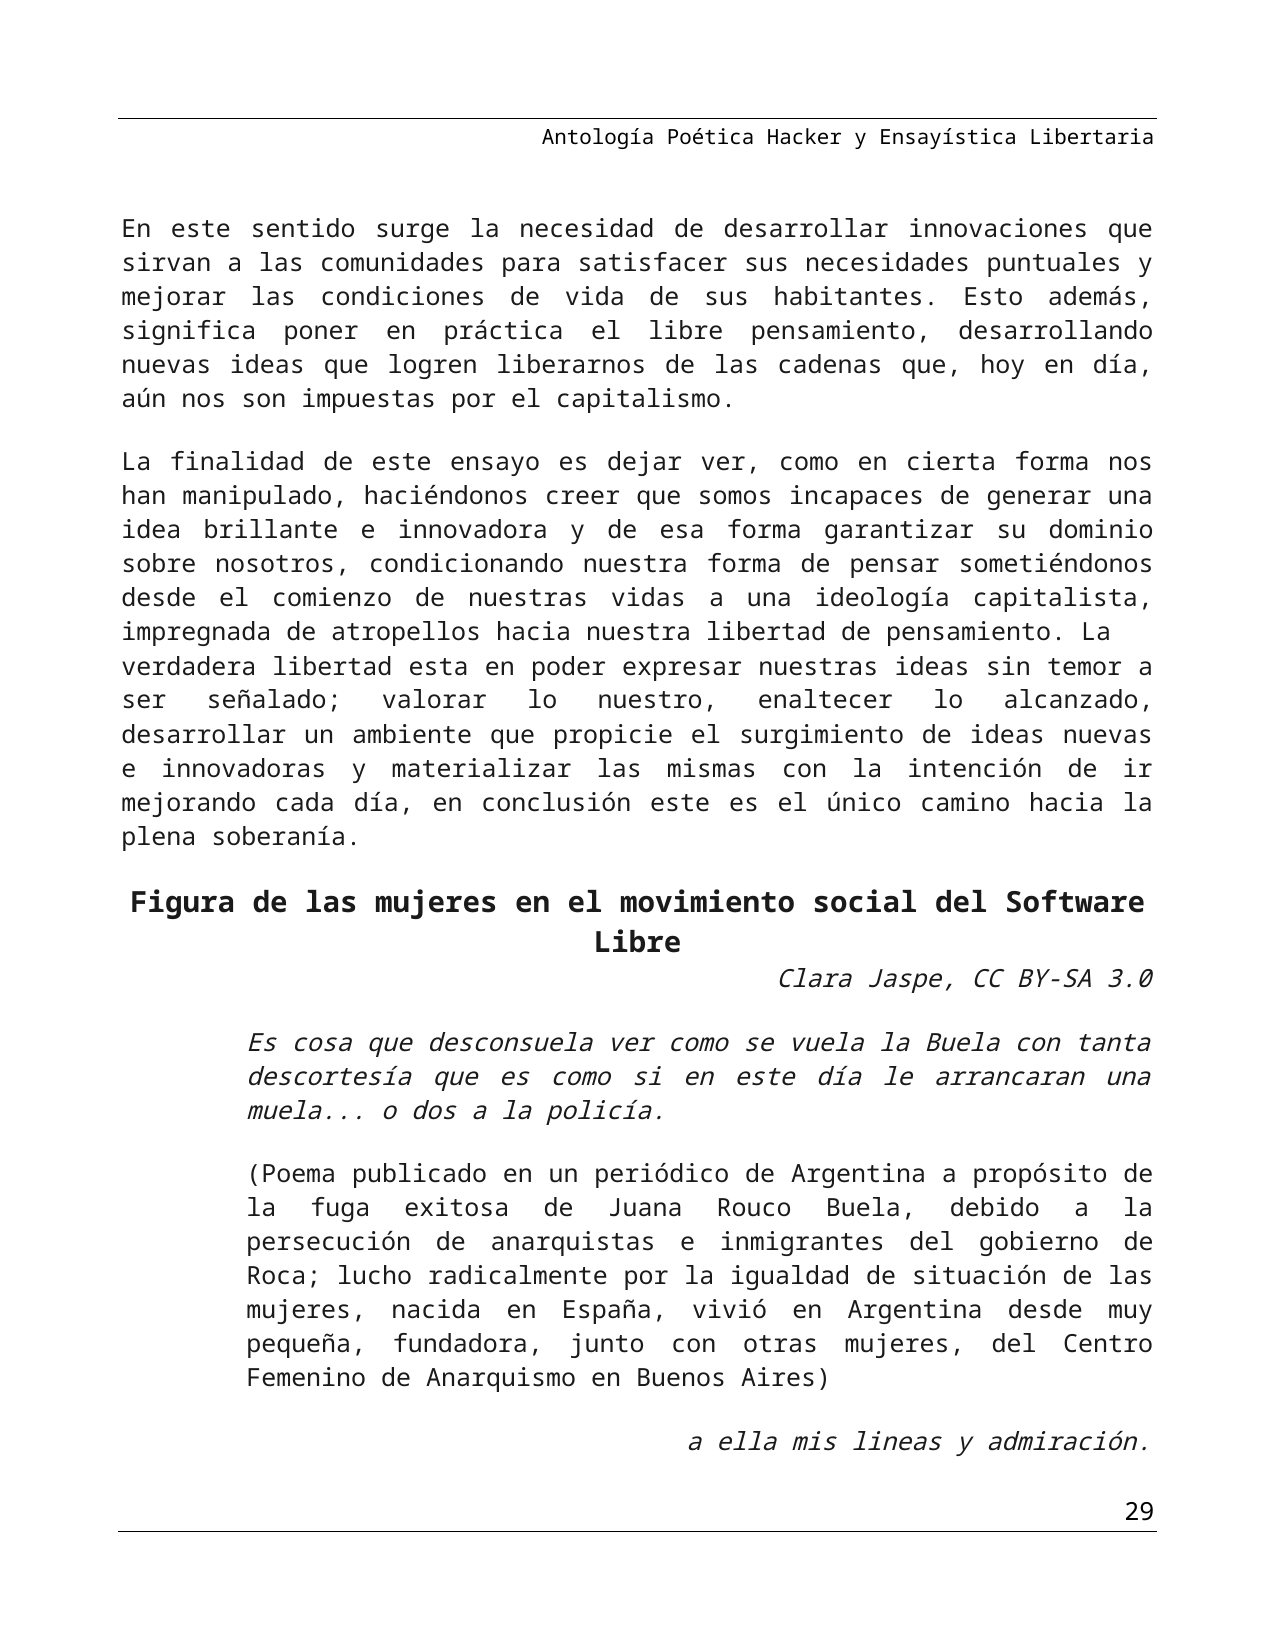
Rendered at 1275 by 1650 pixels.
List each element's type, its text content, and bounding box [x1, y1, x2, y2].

text a ella mis lineas y admiración. [246, 1423, 1154, 1457]
text Clara Jaspe, CC BY-SA 3.0 [121, 961, 1154, 995]
text (Poema publicado en un periódico de Argentina a propósito de la fuga exitosa de Juana Rouco Buela, debido a la persecución de anarquistas e inmigrantes del gobierno de Roca; lucho radicalmente por la igualdad de situación de las mujeres, nacida en España, vivió en Argentina desde muy pequeña, fundadora, junto con otras mujeres, del Centro Femenino de Anarquismo en Buenos Aires) [246, 1156, 1154, 1394]
text verdadera libertad esta en poder expresar nuestras ideas sin temor a ser señalado; valorar lo nuestro, enaltecer lo alcanzado, desarrollar un ambiente que propicie el surgimiento de ideas nuevas e innovadoras y materializar las mismas con la intención de ir mejorando cada día, en conclusión este es el único camino hacia la plena soberanía. [121, 648, 1154, 852]
text Figura de las mujeres en el movimiento social del Software Libre [121, 882, 1154, 961]
text La finalidad de este ensayo es dejar ver, como en cierta forma nos han manipulado, haciéndonos creer que somos incapaces de generar una idea brillante e innovadora y de esa forma garantizar su dominio sobre nosotros, condicionando nuestra forma de pensar sometiéndonos desde el comienzo de nuestras vidas a una ideología capitalista, impregnada de atropellos hacia nuestra libertad de pensamiento. La [121, 444, 1154, 648]
text En este sentido surge la necesidad de desarrollar innovaciones que sirvan a las comunidades para satisfacer sus necesidades puntuales y mejorar las condiciones de vida de sus habitantes. Esto además, significa poner en práctica el libre pensamiento, desarrollando nuevas ideas que logren liberarnos de las cadenas que, hoy en día, aún nos son impuestas por el capitalismo. [121, 210, 1154, 414]
text Es cosa que desconsuela ver como se vuela la Buela con tanta descortesía que es como si en este día le arrancaran una muela... o dos a la policía. [246, 1024, 1154, 1126]
